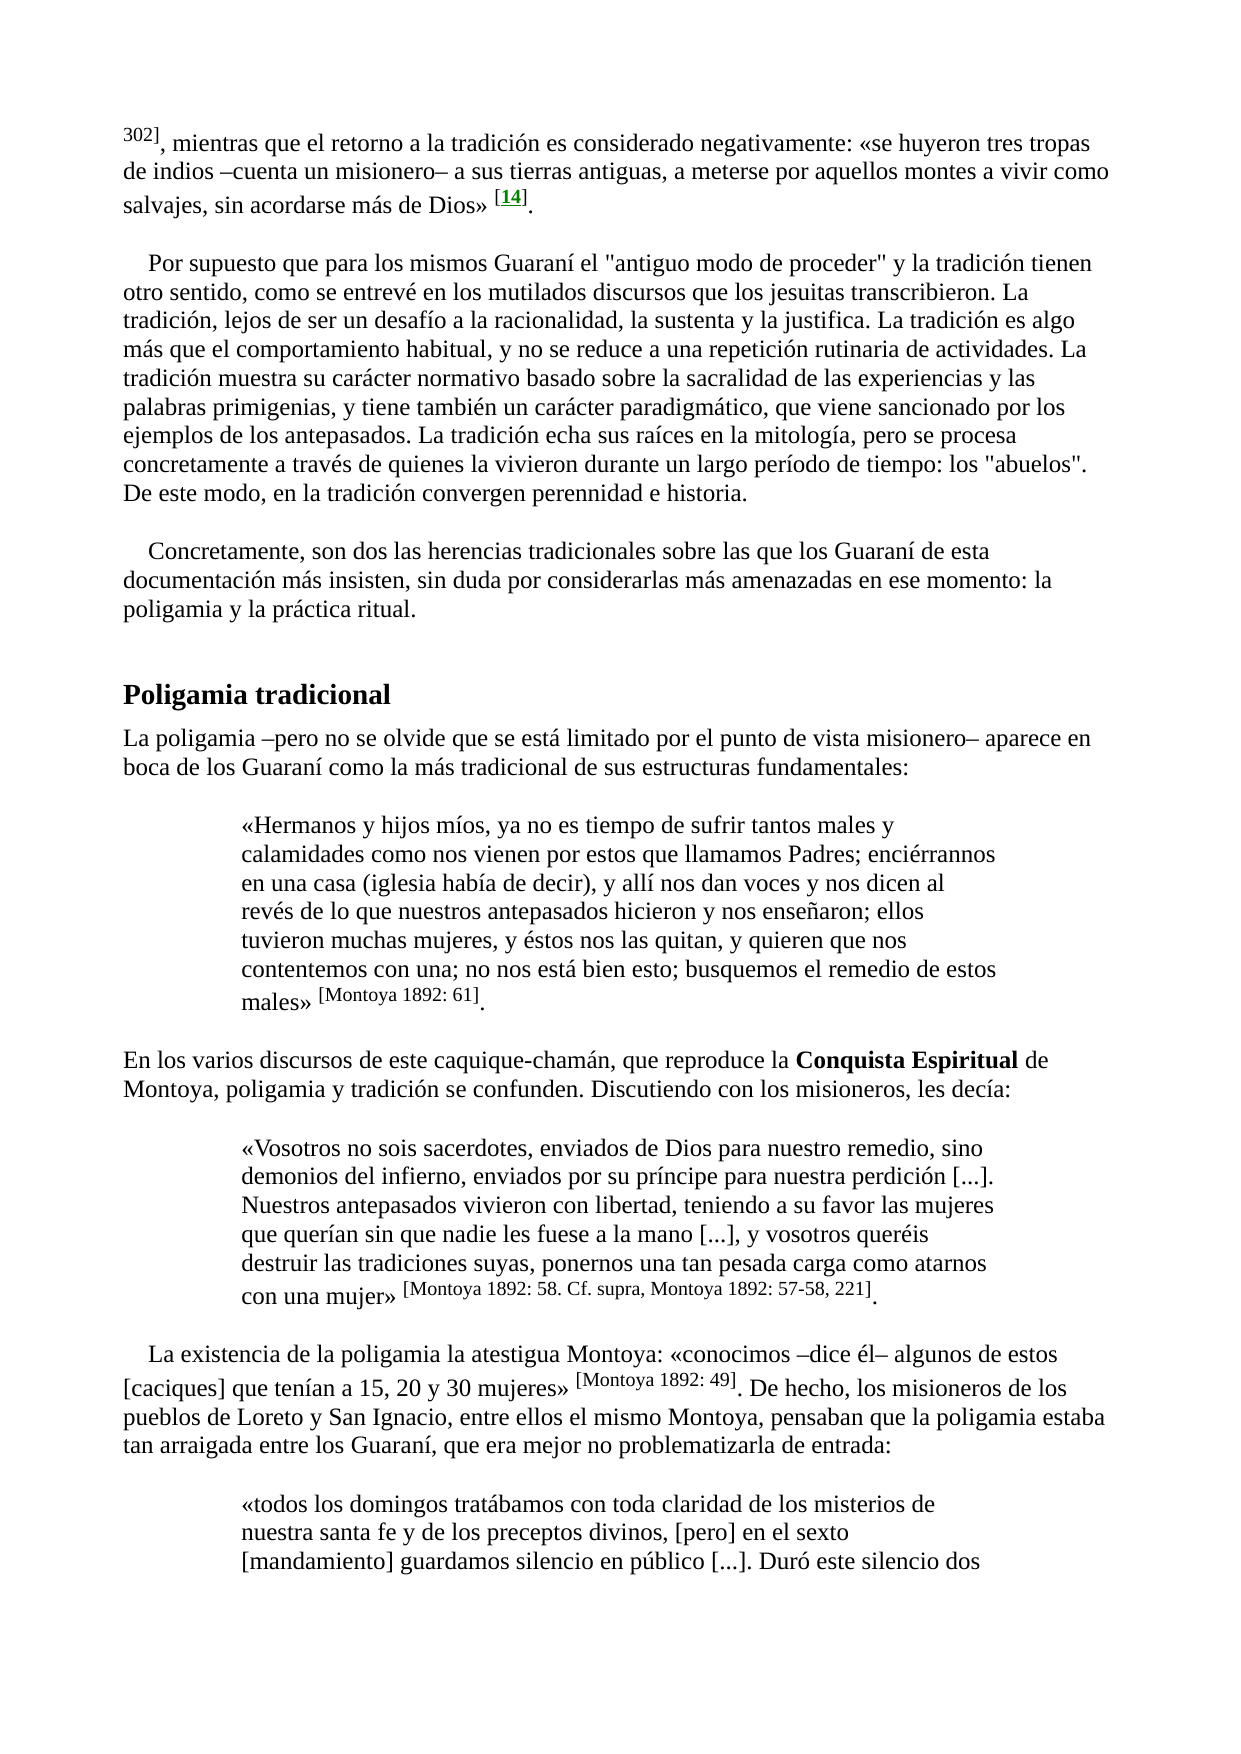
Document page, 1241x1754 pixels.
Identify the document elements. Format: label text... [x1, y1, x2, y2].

table_header 302], mientras que el retorno a la tradición es considerado negativamente: «se huyeron tres tropas de indios –cuenta un misionero– a sus tierras antiguas, a meterse por aquellos montes a vivir como salvajes, sin acordarse más de Dios» [14]. Por supuesto que para los mismos Guaraní el "antiguo modo de proceder" y la tradición tienen otro sentido, como se entrevé en los mutilados discursos que los jesuitas transcribieron. La tradición, lejos de ser un desafío a la racionalidad, la sustenta y la justifica. La tradición es algo más que el comportamiento habitual, y no se reduce a una repetición rutinaria de actividades. La tradición muestra su carácter normativo basado sobre la sacralidad de las experiencias y las palabras primigenias, y tiene también un carácter paradigmático, que viene sancionado por los ejemplos de los antepasados. La tradición echa sus raíces en la mitología, pero se procesa concretamente a través de quienes la vivieron durante un largo período de tiempo: los "abuelos". De este modo, en la tradición convergen perennidad e historia. Concretamente, son dos las herencias tradicionales sobre las que los Guaraní de esta documentación más insisten, sin duda por considerarlas más amenazadas en ese momento: la poligamia y la práctica ritual. Poligamia tradicional La poligamia –pero no se olvide que se está limitado por el punto de vista misionero– aparece en boca de los Guaraní como la más tradicional de sus estructuras fundamentales: «Hermanos y hijos míos, ya no es tiempo de sufrir tantos males y calamidades como nos vienen por estos que llamamos Padres; enciérrannos en una casa (iglesia había de decir), y allí nos dan voces y nos dicen al revés de lo que nuestros antepasados hicieron y nos enseñaron; ellos tuvieron muchas mujeres, y éstos nos las quitan, y quieren que nos contentemos con una; no nos está bien esto; busquemos el remedio de estos males» [Montoya 1892: 61]. En los varios discursos de este caquique-chamán, que reproduce la Conquista Espiritual de Montoya, poligamia y tradición se confunden. Discutiendo con los misioneros, les decía: «Vosotros no sois sacerdotes, enviados de Dios para nuestro remedio, sino demonios del infierno, enviados por su príncipe para nuestra perdición [...]. Nuestros antepasados vivieron con libertad, teniendo a su favor las mujeres que querían sin que nadie les fuese a la mano [...], y vosotros queréis destruir las tradiciones suyas, ponernos una tan pesada carga como atarnos con una mujer» [Montoya 1892: 58. Cf. supra, Montoya 1892: 57-58, 221]. La existencia de la poligamia la atestigua Montoya: «conocimos –dice él– algunos de estos [caciques] que tenían a 15, 20 y 30 mujeres» [Montoya 1892: 49]. De hecho, los misioneros de los pueblos de Loreto y San Ignacio, entre ellos el mismo Montoya, pensaban que la poligamia estaba tan arraigada entre los Guaraní, que era mejor no problematizarla de entrada: «todos los domingos tratábamos con toda claridad de los misterios de nuestra santa fe y de los preceptos divinos, [pero] en el sexto [mandamiento] guardamos silencio en público [...]. Duró este silencio dos [118, 118, 1122, 1579]
